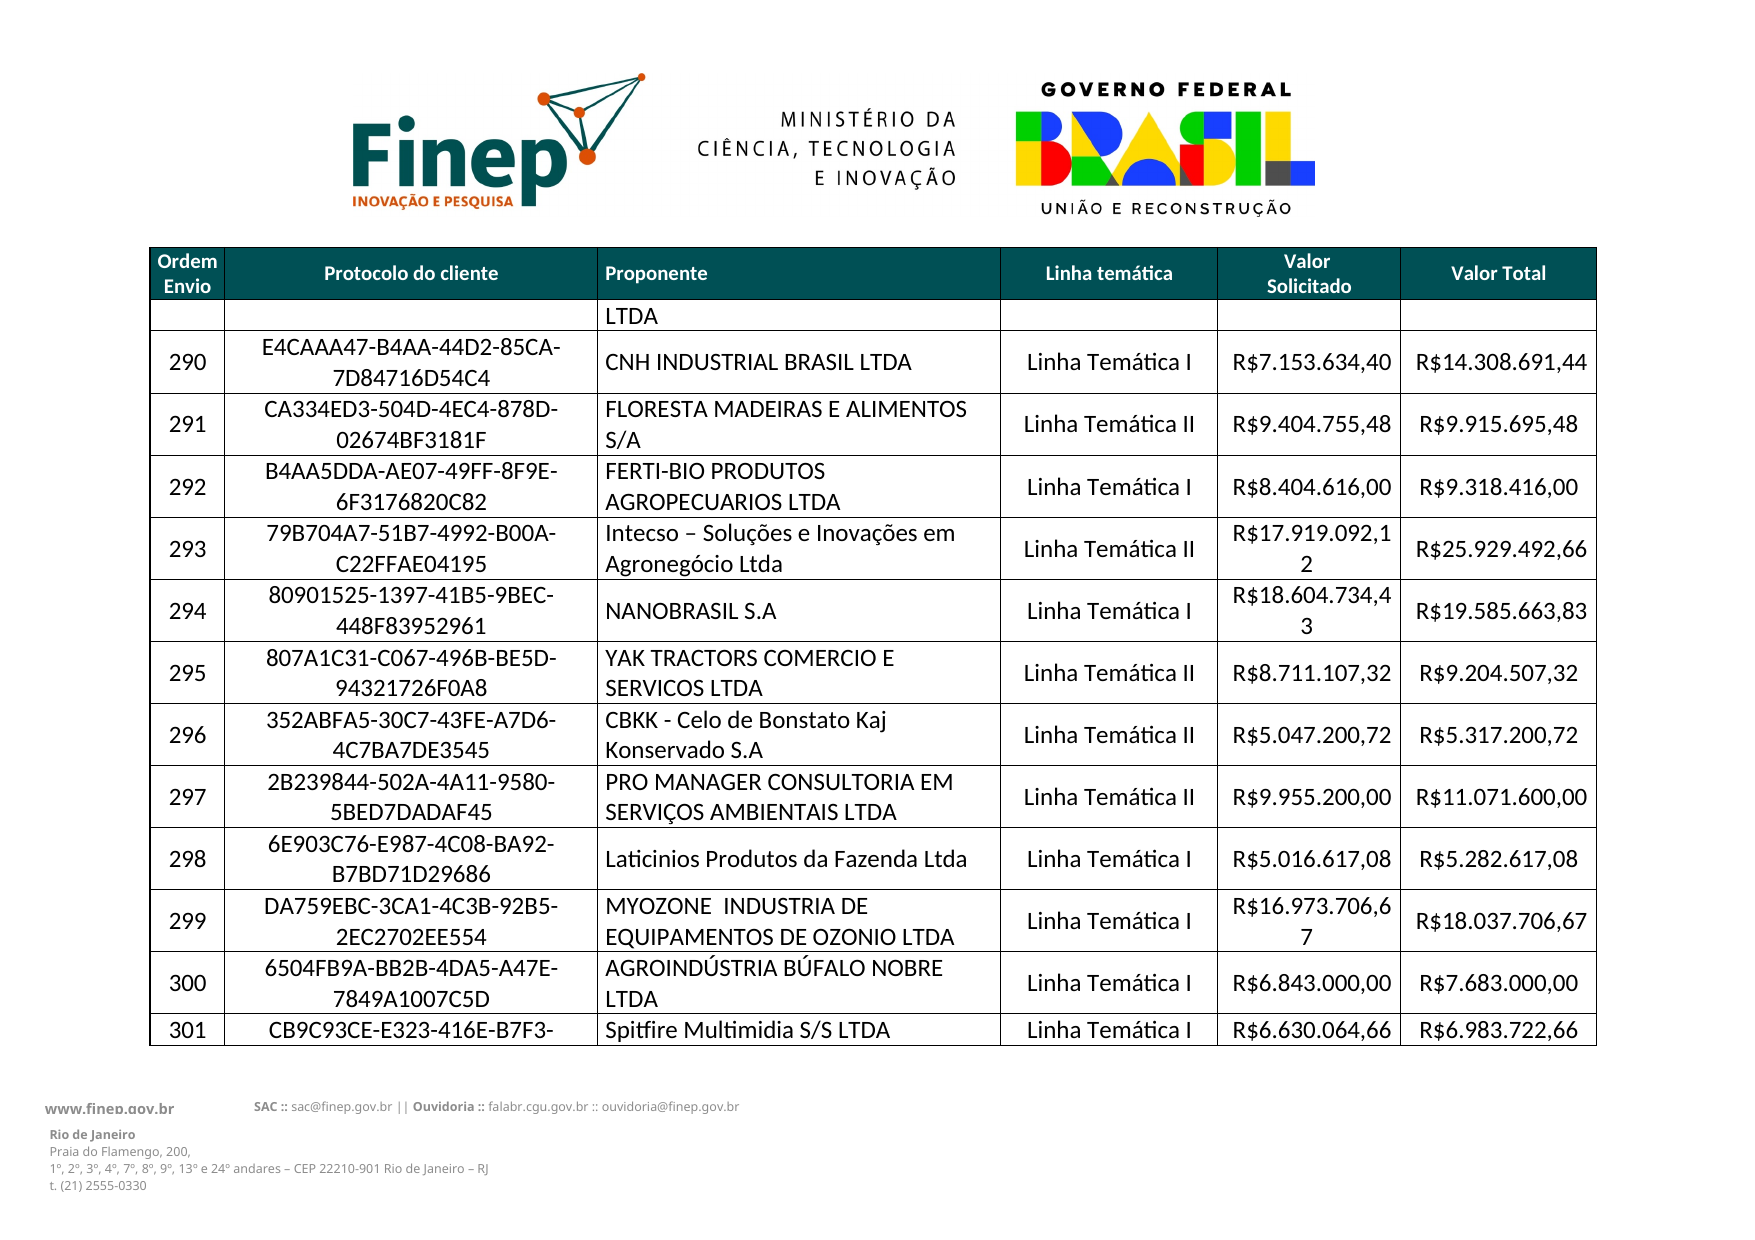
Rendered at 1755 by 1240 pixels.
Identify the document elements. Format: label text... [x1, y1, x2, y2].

table_cell Laticinios Produtos da Fazenda Ltda [598, 828, 1000, 889]
table_cell PRO MANAGER CONSULTORIA EM SERVIÇOS AMBIENTAIS LTDA [598, 766, 1000, 827]
table_cell Intecso – Soluções e Inovações em Agronegócio Ltda [598, 518, 1000, 579]
table_cell Spitfire Multimidia S/S LTDA [598, 1014, 1000, 1045]
table_cell 293 [151, 518, 224, 579]
table_cell DA759EBC-3CA1-4C3B-92B5-2EC2702EE554 [225, 890, 597, 951]
table_cell Linha Temática II [1001, 704, 1217, 765]
table_cell 6E903C76-E987-4C08-BA92-B7BD71D29686 [225, 828, 597, 889]
table_cell R$8.711.107,32 [1218, 642, 1400, 703]
table_cell 2B239844-502A-4A11-9580-5BED7DADAF45 [225, 766, 597, 827]
table_cell Linha Temática I [1001, 1014, 1217, 1045]
table_cell R$5.016.617,08 [1218, 828, 1400, 889]
table_cell 79B704A7-51B7-4992-B00A-C22FFAE04195 [225, 518, 597, 579]
table_cell R$17.919.092,12 [1218, 518, 1400, 579]
table_cell R$5.047.200,72 [1218, 704, 1400, 765]
table_cell 807A1C31-C067-496B-BE5D-94321726F0A8 [225, 642, 597, 703]
table_cell R$9.955.200,00 [1218, 766, 1400, 827]
table_cell R$6.630.064,66 [1218, 1014, 1400, 1045]
table_header Ordem Envio [151, 248, 224, 299]
table_cell Linha Temática I [1001, 952, 1217, 1013]
table_header Proponente [598, 248, 1000, 299]
table_cell MYOZONE INDUSTRIA DE EQUIPAMENTOS DE OZONIO LTDA [598, 890, 1000, 951]
table_cell R$16.973.706,67 [1218, 890, 1400, 951]
table_cell R$11.071.600,00 [1401, 766, 1596, 827]
table_cell NANOBRASIL S.A [598, 580, 1000, 641]
table_header Valor Solicitado [1218, 248, 1400, 299]
table_cell 291 [151, 394, 224, 454]
table_cell R$18.037.706,67 [1401, 890, 1596, 951]
table_cell R$14.308.691,44 [1401, 331, 1596, 392]
table_cell 298 [151, 828, 224, 889]
table_cell E4CAAA47-B4AA-44D2-85CA-7D84716D54C4 [225, 331, 597, 392]
table_cell R$7.683.000,00 [1401, 952, 1596, 1013]
table_cell Linha Temática I [1001, 580, 1217, 641]
table_cell R$18.604.734,43 [1218, 580, 1400, 641]
table_cell B4AA5DDA-AE07-49FF-8F9E-6F3176820C82 [225, 456, 597, 517]
table_cell LTDA [598, 300, 1000, 330]
table_header Valor Total [1401, 248, 1596, 299]
table_cell R$9.318.416,00 [1401, 456, 1596, 517]
table_header Linha temática [1001, 248, 1217, 299]
table_cell FERTI-BIO PRODUTOS AGROPECUARIOS LTDA [598, 456, 1000, 517]
table_cell R$8.404.616,00 [1218, 456, 1400, 517]
table_cell YAK TRACTORS COMERCIO E SERVICOS LTDA [598, 642, 1000, 703]
table_cell [225, 300, 597, 330]
table_header Protocolo do cliente [225, 248, 597, 299]
table_cell [1218, 300, 1400, 330]
table_cell Linha Temática I [1001, 456, 1217, 517]
table_cell Linha Temática II [1001, 518, 1217, 579]
table_cell R$7.153.634,40 [1218, 331, 1400, 392]
table_cell 299 [151, 890, 224, 951]
table_cell CA334ED3-504D-4EC4-878D-02674BF3181F [225, 394, 597, 454]
table_cell R$19.585.663,83 [1401, 580, 1596, 641]
table_cell Linha Temática I [1001, 331, 1217, 392]
table_cell 290 [151, 331, 224, 392]
table_cell 80901525-1397-41B5-9BEC-448F83952961 [225, 580, 597, 641]
table_cell R$9.204.507,32 [1401, 642, 1596, 703]
table_cell Linha Temática I [1001, 890, 1217, 951]
table_cell Linha Temática II [1001, 766, 1217, 827]
table_cell Linha Temática II [1001, 394, 1217, 454]
table_cell Linha Temática I [1001, 828, 1217, 889]
table_cell R$6.983.722,66 [1401, 1014, 1596, 1045]
table_cell [1401, 300, 1596, 330]
table_cell R$9.915.695,48 [1401, 394, 1596, 454]
table_cell FLORESTA MADEIRAS E ALIMENTOS S/A [598, 394, 1000, 454]
table_cell R$25.929.492,66 [1401, 518, 1596, 579]
table_cell R$9.404.755,48 [1218, 394, 1400, 454]
table_cell CNH INDUSTRIAL BRASIL LTDA [598, 331, 1000, 392]
table_cell Linha Temática II [1001, 642, 1217, 703]
table_cell 301 [151, 1014, 224, 1045]
table_cell 296 [151, 704, 224, 765]
table_cell 292 [151, 456, 224, 517]
table_cell 294 [151, 580, 224, 641]
table_cell [1001, 300, 1217, 330]
table_cell CBKK - Celo de Bonstato Kaj Konservado S.A [598, 704, 1000, 765]
table_cell [151, 300, 224, 330]
table_cell CB9C93CE-E323-416E-B7F3- [225, 1014, 597, 1045]
table_cell AGROINDÚSTRIA BÚFALO NOBRE LTDA [598, 952, 1000, 1013]
table_cell R$5.282.617,08 [1401, 828, 1596, 889]
table_cell 300 [151, 952, 224, 1013]
table_cell 297 [151, 766, 224, 827]
table_cell R$6.843.000,00 [1218, 952, 1400, 1013]
table_cell 295 [151, 642, 224, 703]
table_cell R$5.317.200,72 [1401, 704, 1596, 765]
table_cell 352ABFA5-30C7-43FE-A7D6-4C7BA7DE3545 [225, 704, 597, 765]
table_cell 6504FB9A-BB2B-4DA5-A47E-7849A1007C5D [225, 952, 597, 1013]
